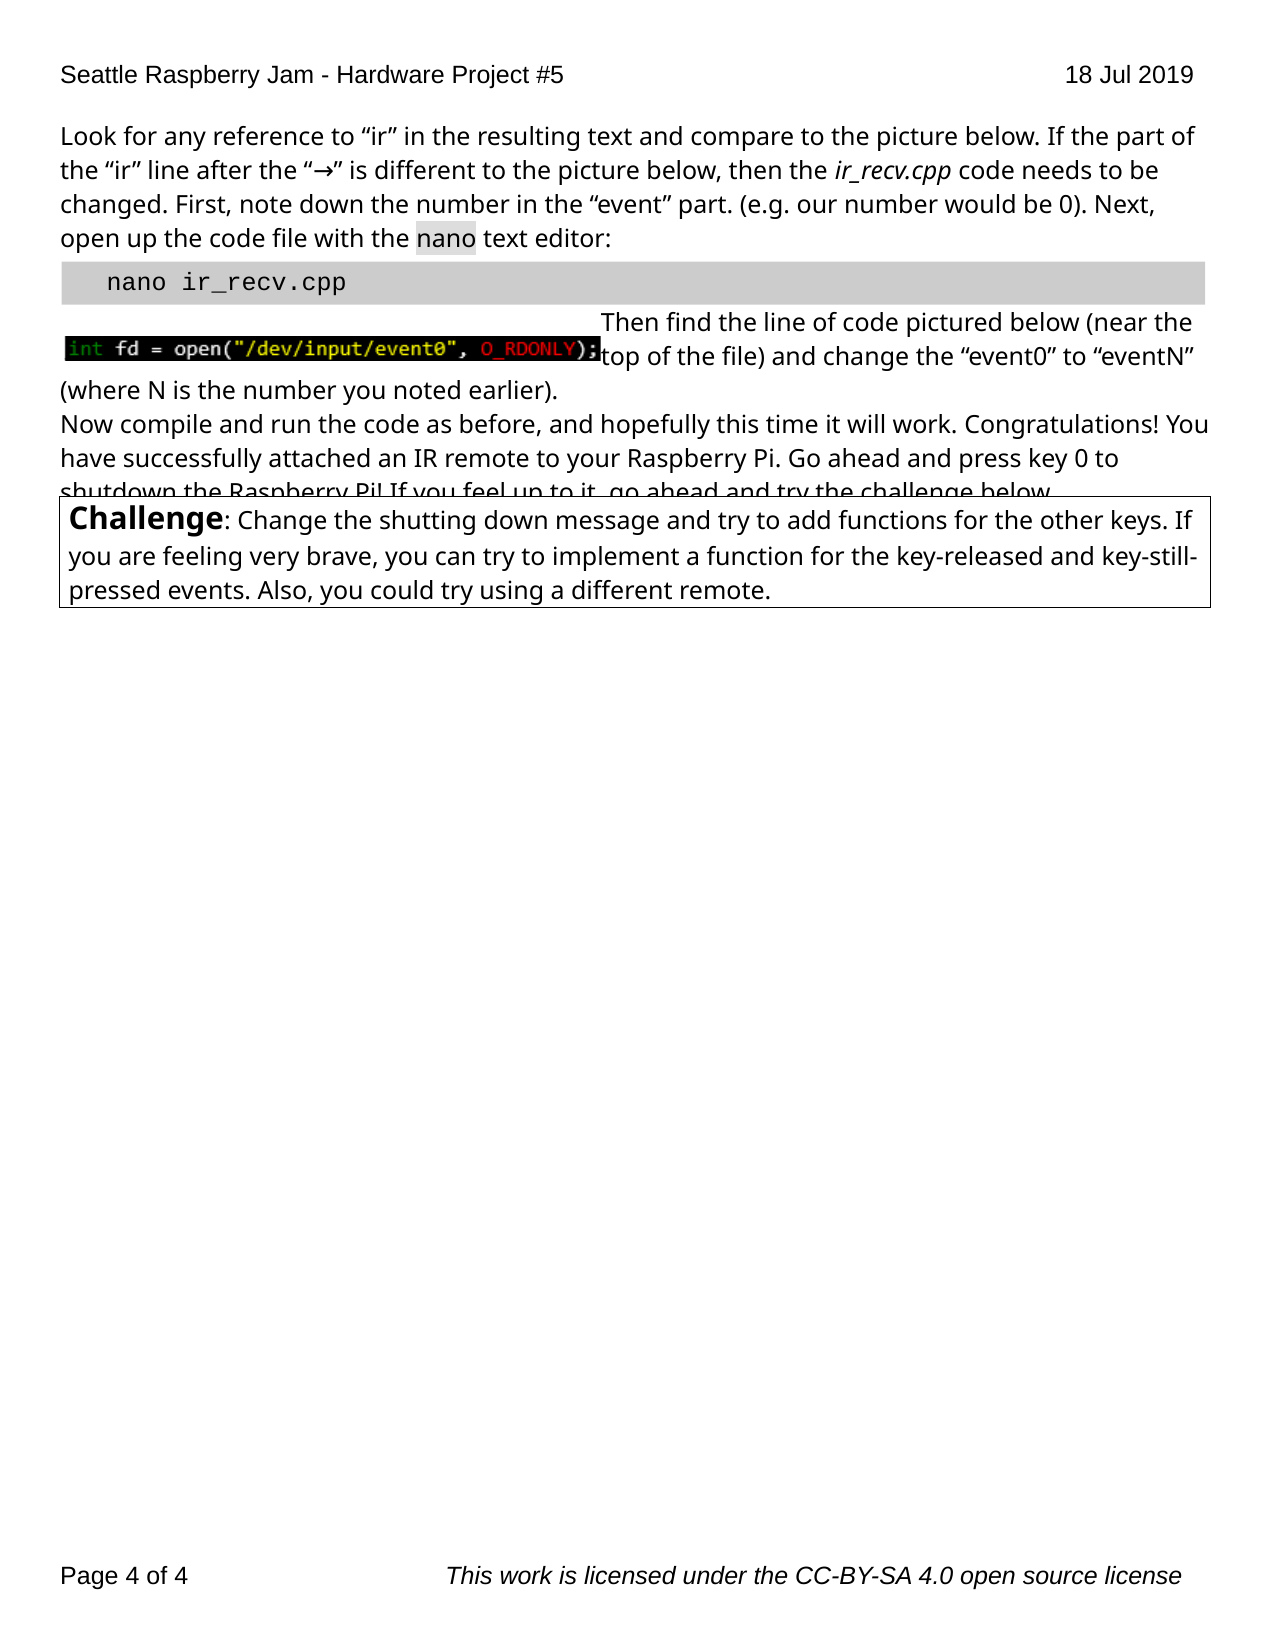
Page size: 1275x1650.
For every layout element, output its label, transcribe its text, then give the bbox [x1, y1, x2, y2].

text Now compile and run the code as before, and hopefully this time it will work. Congratulations! You have successfully attached an IR remote to your Raspberry Pi. Go ahead and press key 0 to shutdown the Raspberry Pi! If you feel up to it, go ahead and try the challenge below. [60, 407, 1215, 509]
text Look for any reference to “ir” in the resulting text and compare to the picture below. If the part of the “ir” line after the “→” is different to the picture below, then the ir_recv.cpp code needs to be changed. First, note down the number in the “event” part. (e.g. our number would be 0). Next, open up the code file with the nano text editor: [60, 119, 1215, 255]
text Then find the line of code pictured below (near the top of the file) and change the “event0” to “eventN” (where N is the number you noted earlier). [60, 255, 1215, 407]
picture [64, 336, 601, 361]
